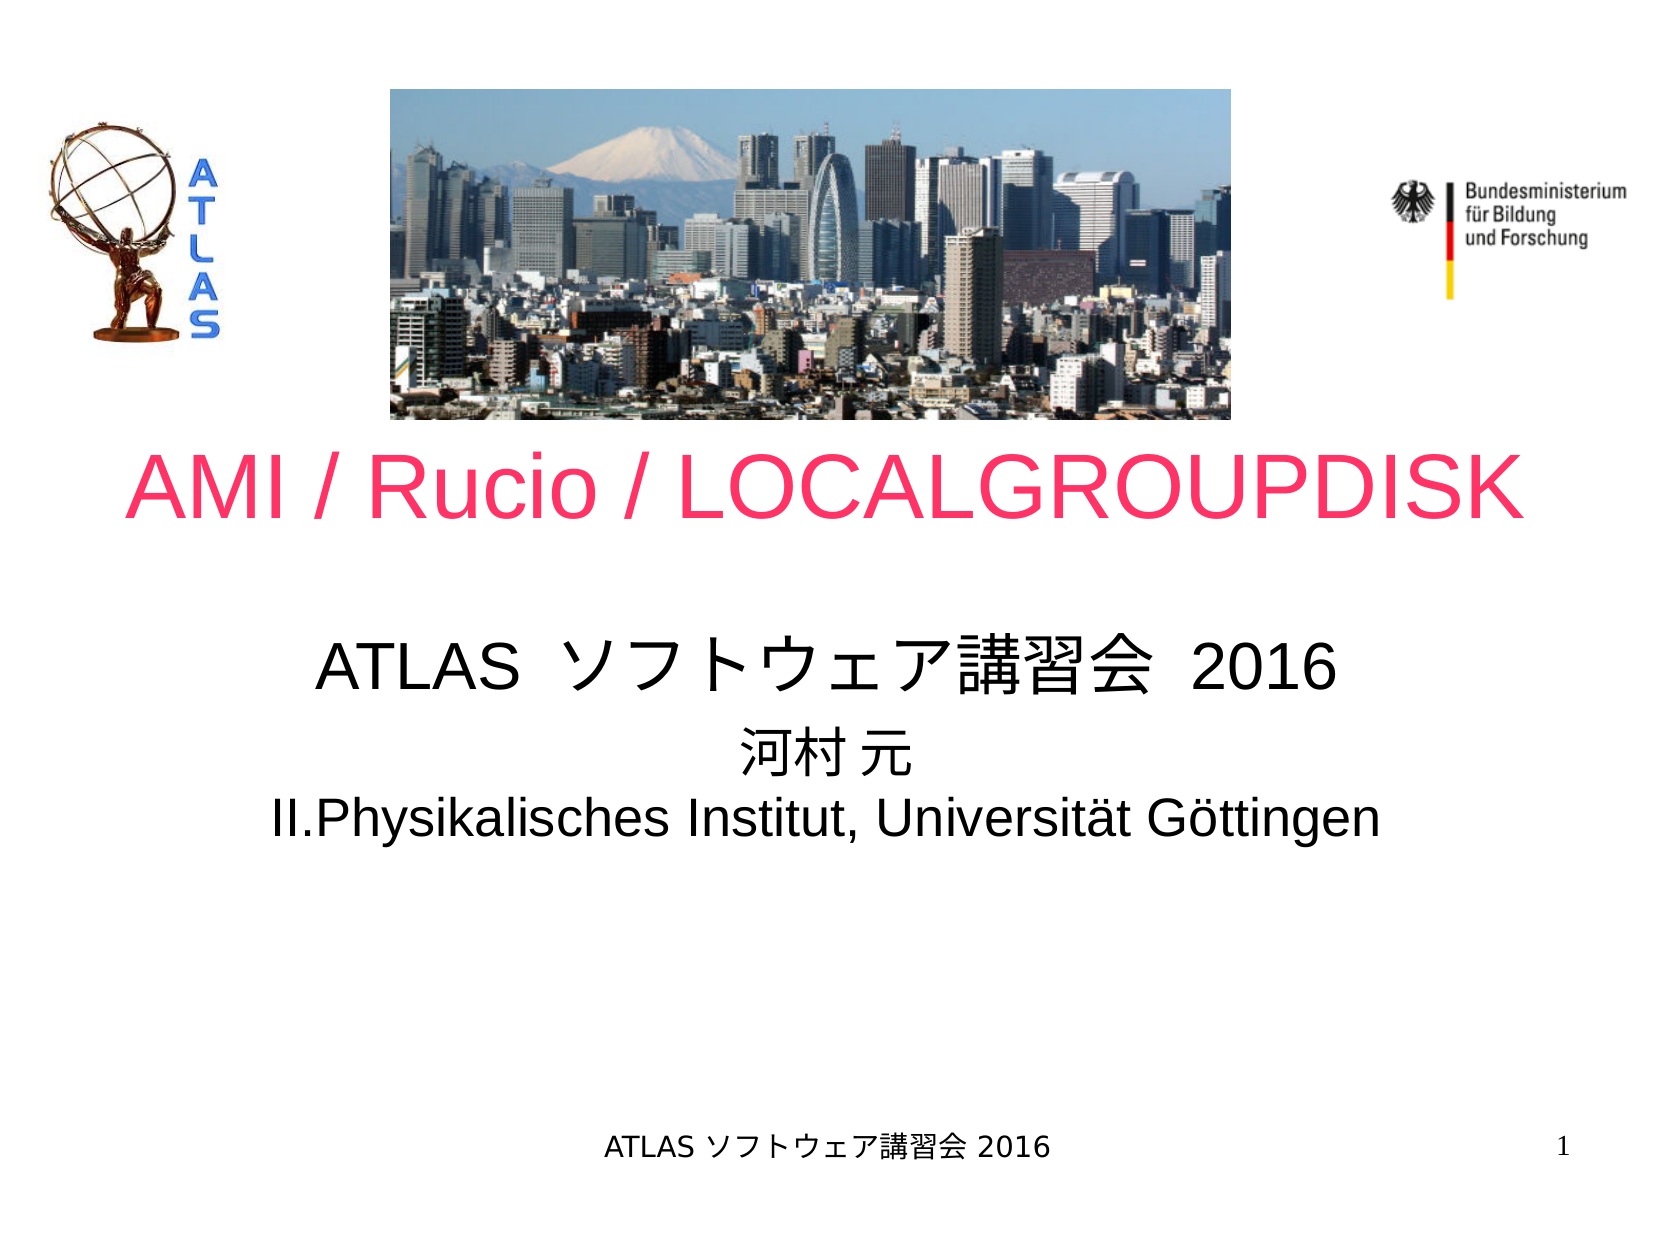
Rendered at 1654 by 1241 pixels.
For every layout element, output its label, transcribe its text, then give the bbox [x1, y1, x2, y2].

picture [390, 89, 1231, 421]
picture [1387, 174, 1641, 310]
picture [22, 104, 238, 364]
subtitle AMI / Rucio / LOCALGROUPDISK ATLAS ソフトウェア講習会 2016 河村 元 II.Physikalisches Institut, Universität Göttingen [82, 161, 1571, 1122]
